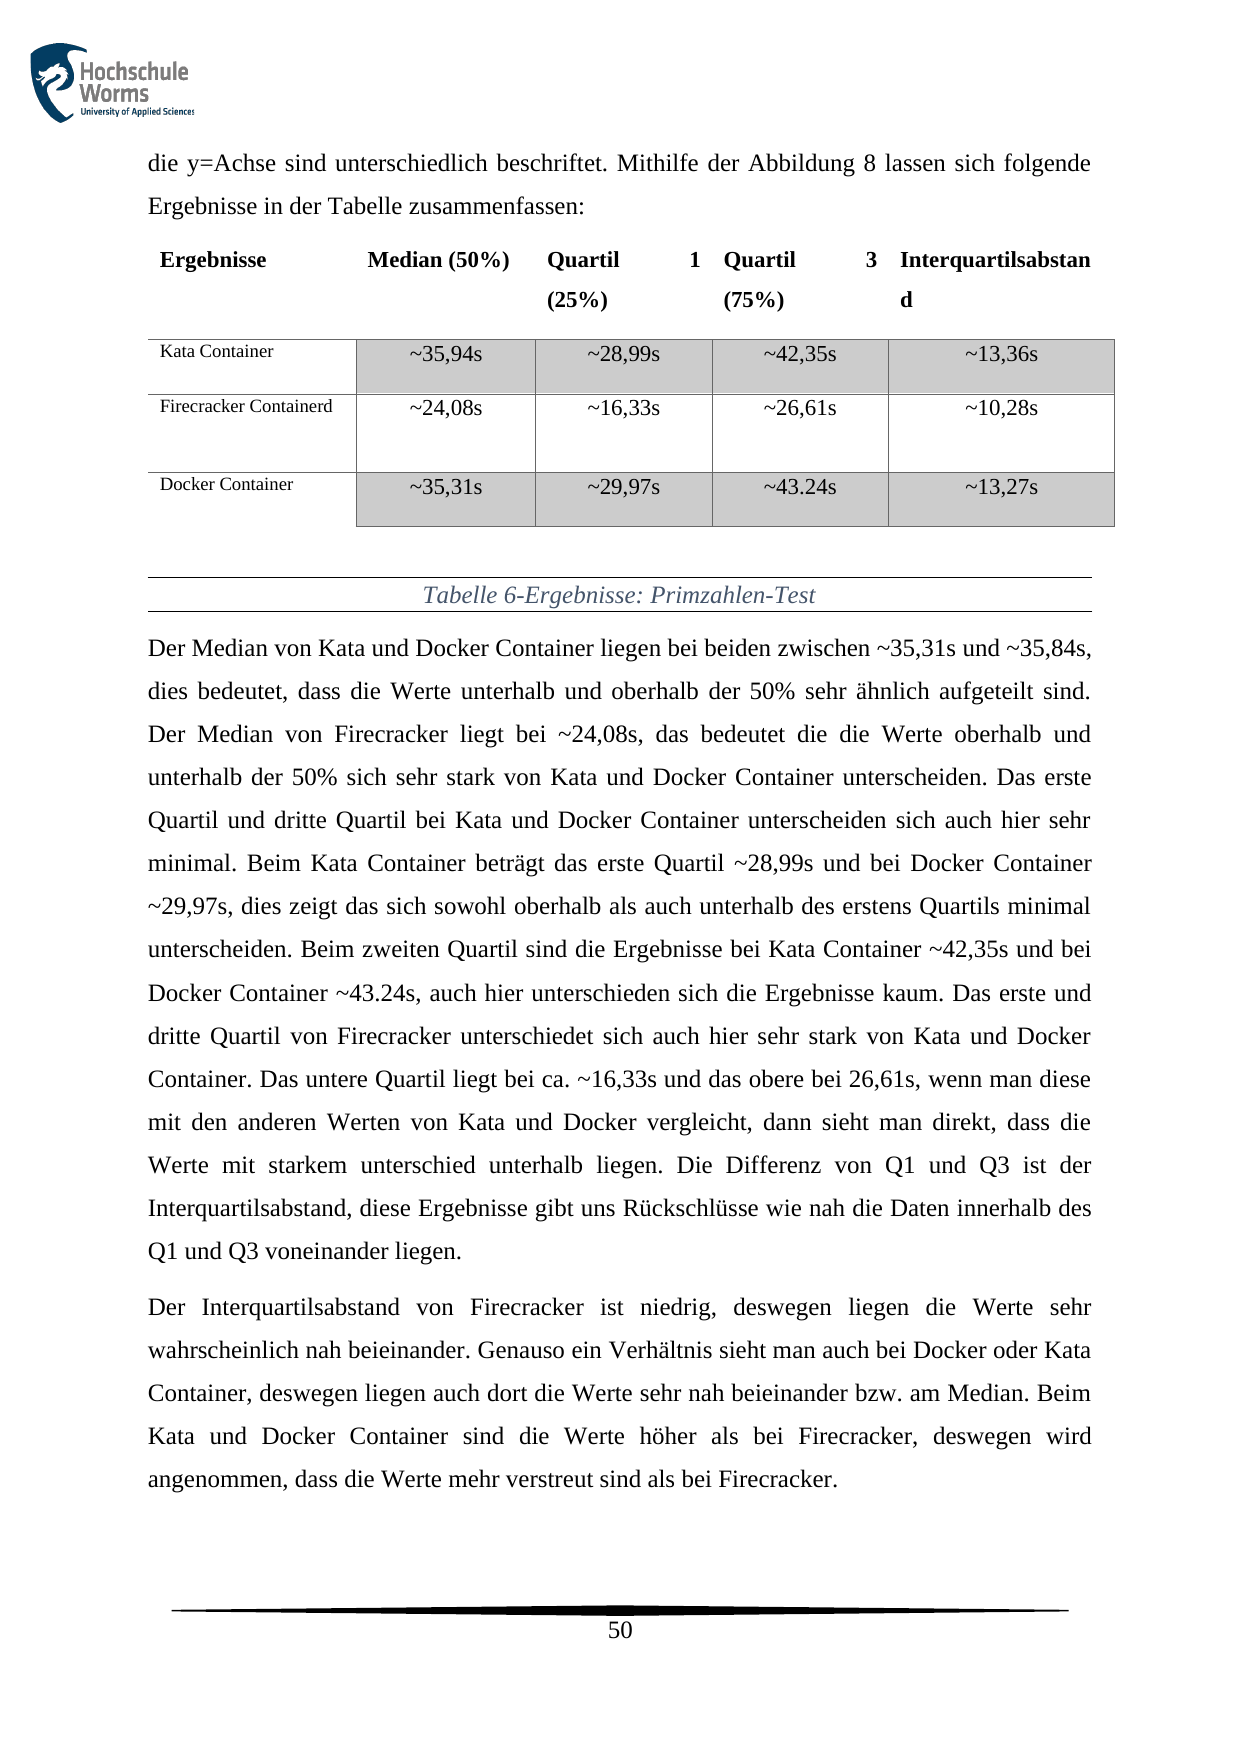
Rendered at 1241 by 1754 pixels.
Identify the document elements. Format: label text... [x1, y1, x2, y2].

table_cell ~35,94s [357, 340, 535, 393]
text Tabelle 6-Ergebnisse: Primzahlen-Test [148, 578, 1092, 611]
text die y=Achse sind unterschiedlich beschriftet. Mithilfe der Abbildung 8 lassen sich folgende Ergebnisse in der Tabelle zusammenfassen: [148, 148, 1092, 219]
table_cell ~28,99s [536, 340, 712, 393]
table_header Quartil 1 (25%) [536, 246, 712, 339]
text Der Median von Kata und Docker Container liegen bei beiden zwischen ~35,31s und ~35,84s, dies bedeutet, dass die Werte unterhalb und oberhalb der 50% sehr ähnlich aufgeteilt sind. Der Median von Firecracker liegt bei ~24,08s, das bedeutet die die Werte oberhalb und unterhalb der 50% sich sehr stark von Kata und Docker Container unterscheiden. Das erste Quartil und dritte Quartil bei Kata und Docker Container unterscheiden sich auch hier sehr minimal. Beim Kata Container beträgt das erste Quartil ~28,99s und bei Docker Container ~29,97s, dies zeigt das sich sowohl oberhalb als auch unterhalb des erstens Quartils minimal unterscheiden. Beim zweiten Quartil sind die Ergebnisse bei Kata Container ~42,35s und bei Docker Container ~43.24s, auch hier unterschieden sich die Ergebnisse kaum. Das erste und dritte Quartil von Firecracker unterschiedet sich auch hier sehr stark von Kata und Docker Container. Das untere Quartil liegt bei ca. ~16,33s und das obere bei 26,61s, wenn man diese mit den anderen Werten von Kata und Docker vergleicht, dann sieht man direkt, dass die Werte mit starkem unterschied unterhalb liegen. Die Differenz von Q1 und Q3 ist der Interquartilsabstand, diese Ergebnisse gibt uns Rückschlüsse wie nah die Daten innerhalb des Q1 und Q3 voneinander liegen. [148, 633, 1092, 1265]
table_cell ~16,33s [536, 395, 712, 472]
table_cell ~42,35s [713, 340, 888, 393]
table_header Median (50%) [356, 246, 536, 339]
table_cell ~43.24s [713, 473, 888, 526]
text Der Interquartilsabstand von Firecracker ist niedrig, deswegen liegen die Werte sehr wahrscheinlich nah beieinander. Genauso ein Verhältnis sieht man auch bei Docker oder Kata Container, deswegen liegen auch dort die Werte sehr nah beieinander bzw. am Median. Beim Kata und Docker Container sind die Werte höher als bei Firecracker, deswegen wird angenommen, dass die Werte mehr verstreut sind als bei Firecracker. [148, 1292, 1092, 1493]
table_cell ~26,61s [713, 395, 888, 472]
table_header Quartil 3 (75%) [712, 246, 888, 339]
table_cell Docker Container [148, 473, 356, 526]
table_cell ~24,08s [357, 395, 535, 472]
table_header Ergebnisse [148, 246, 356, 339]
table_cell ~29,97s [536, 473, 712, 526]
table_header Interquartilsabstand [889, 246, 1115, 339]
table_cell ~35,31s [357, 473, 535, 526]
table_cell ~13,27s [889, 473, 1114, 526]
table_cell Kata Container [148, 340, 356, 393]
table_cell ~13,36s [889, 340, 1114, 393]
table_cell Firecracker Containerd [148, 395, 356, 472]
table_cell ~10,28s [889, 395, 1114, 472]
